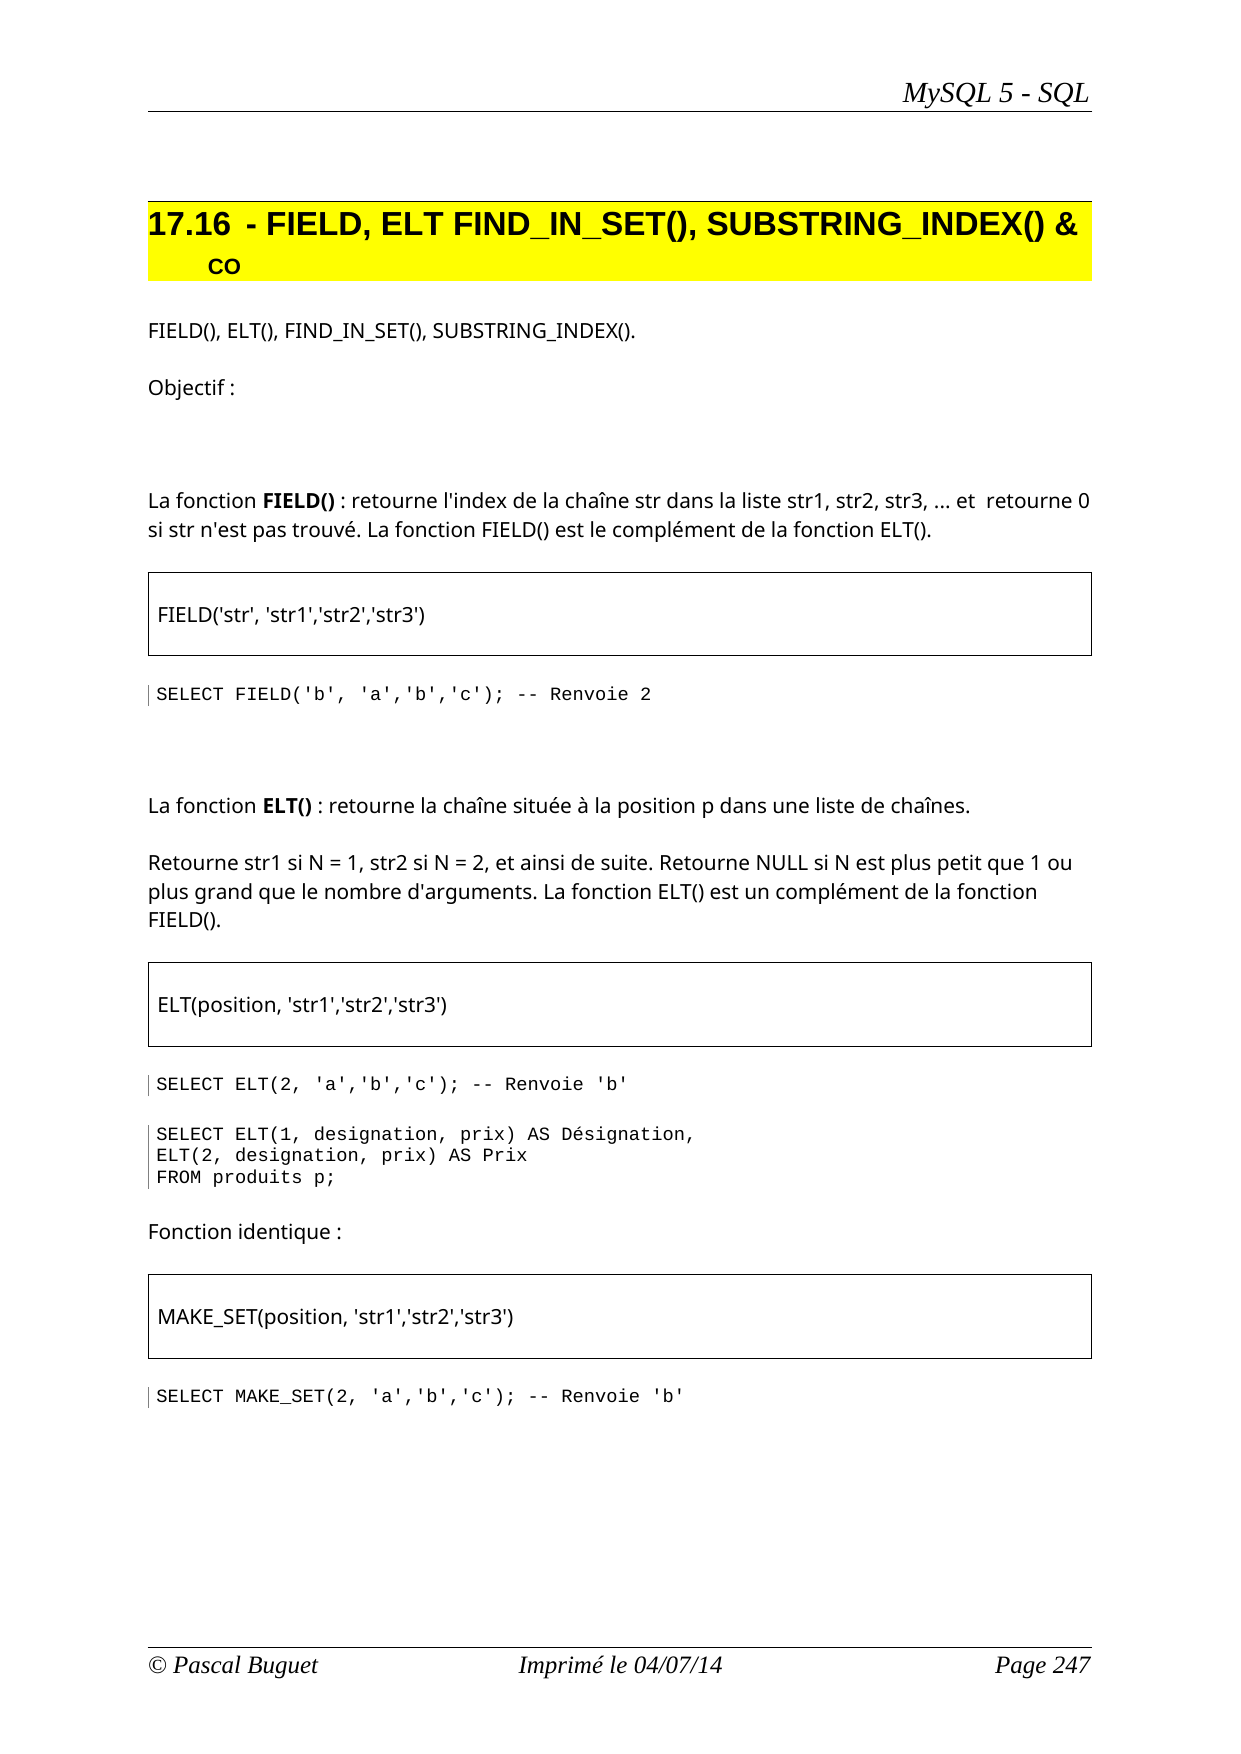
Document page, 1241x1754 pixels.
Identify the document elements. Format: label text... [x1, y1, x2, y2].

text ELT(position, 'str1','str2','str3') [149, 963, 1091, 1046]
text La fonction ELT() : retourne la chaîne située à la position p dans une liste de chaînes. [148, 791, 1092, 820]
text FIELD(), ELT(), FIND_IN_SET(), SUBSTRING_INDEX(). [148, 316, 1092, 344]
text FIELD('str', 'str1','str2','str3') [149, 573, 1091, 655]
text Objectif : [148, 373, 1092, 401]
text Retourne str1 si N = 1, str2 si N = 2, et ainsi de suite. Retourne NULL si N est plus petit que 1 ou plus grand que le nombre d'arguments. La fonction ELT() est un complément de la fonction FIELD(). [148, 848, 1092, 934]
text SELECT MAKE_SET(2, 'a','b','c'); -- Renvoie 'b' [149, 1387, 1092, 1408]
text FROM produits p; [149, 1167, 1092, 1189]
subtitle - FIELD, ELT FIND_IN_SET(), SUBSTRING_INDEX() & co [148, 202, 1092, 281]
text SELECT ELT(2, 'a','b','c'); -- Renvoie 'b' [149, 1075, 1092, 1096]
text SELECT ELT(1, designation, prix) AS Désignation, [149, 1125, 1092, 1146]
text Fonction identique : [148, 1217, 1092, 1246]
text MAKE_SET(position, 'str1','str2','str3') [149, 1275, 1091, 1358]
text La fonction FIELD() : retourne l'index de la chaîne str dans la liste str1, str2, str3, ... et retourne 0 si str n'est pas trouvé. La fonction FIELD() est le complément de la fonction ELT(). [148, 486, 1092, 543]
text SELECT FIELD('b', 'a','b','c'); -- Renvoie 2 [149, 685, 1092, 706]
text ELT(2, designation, prix) AS Prix [149, 1146, 1092, 1167]
